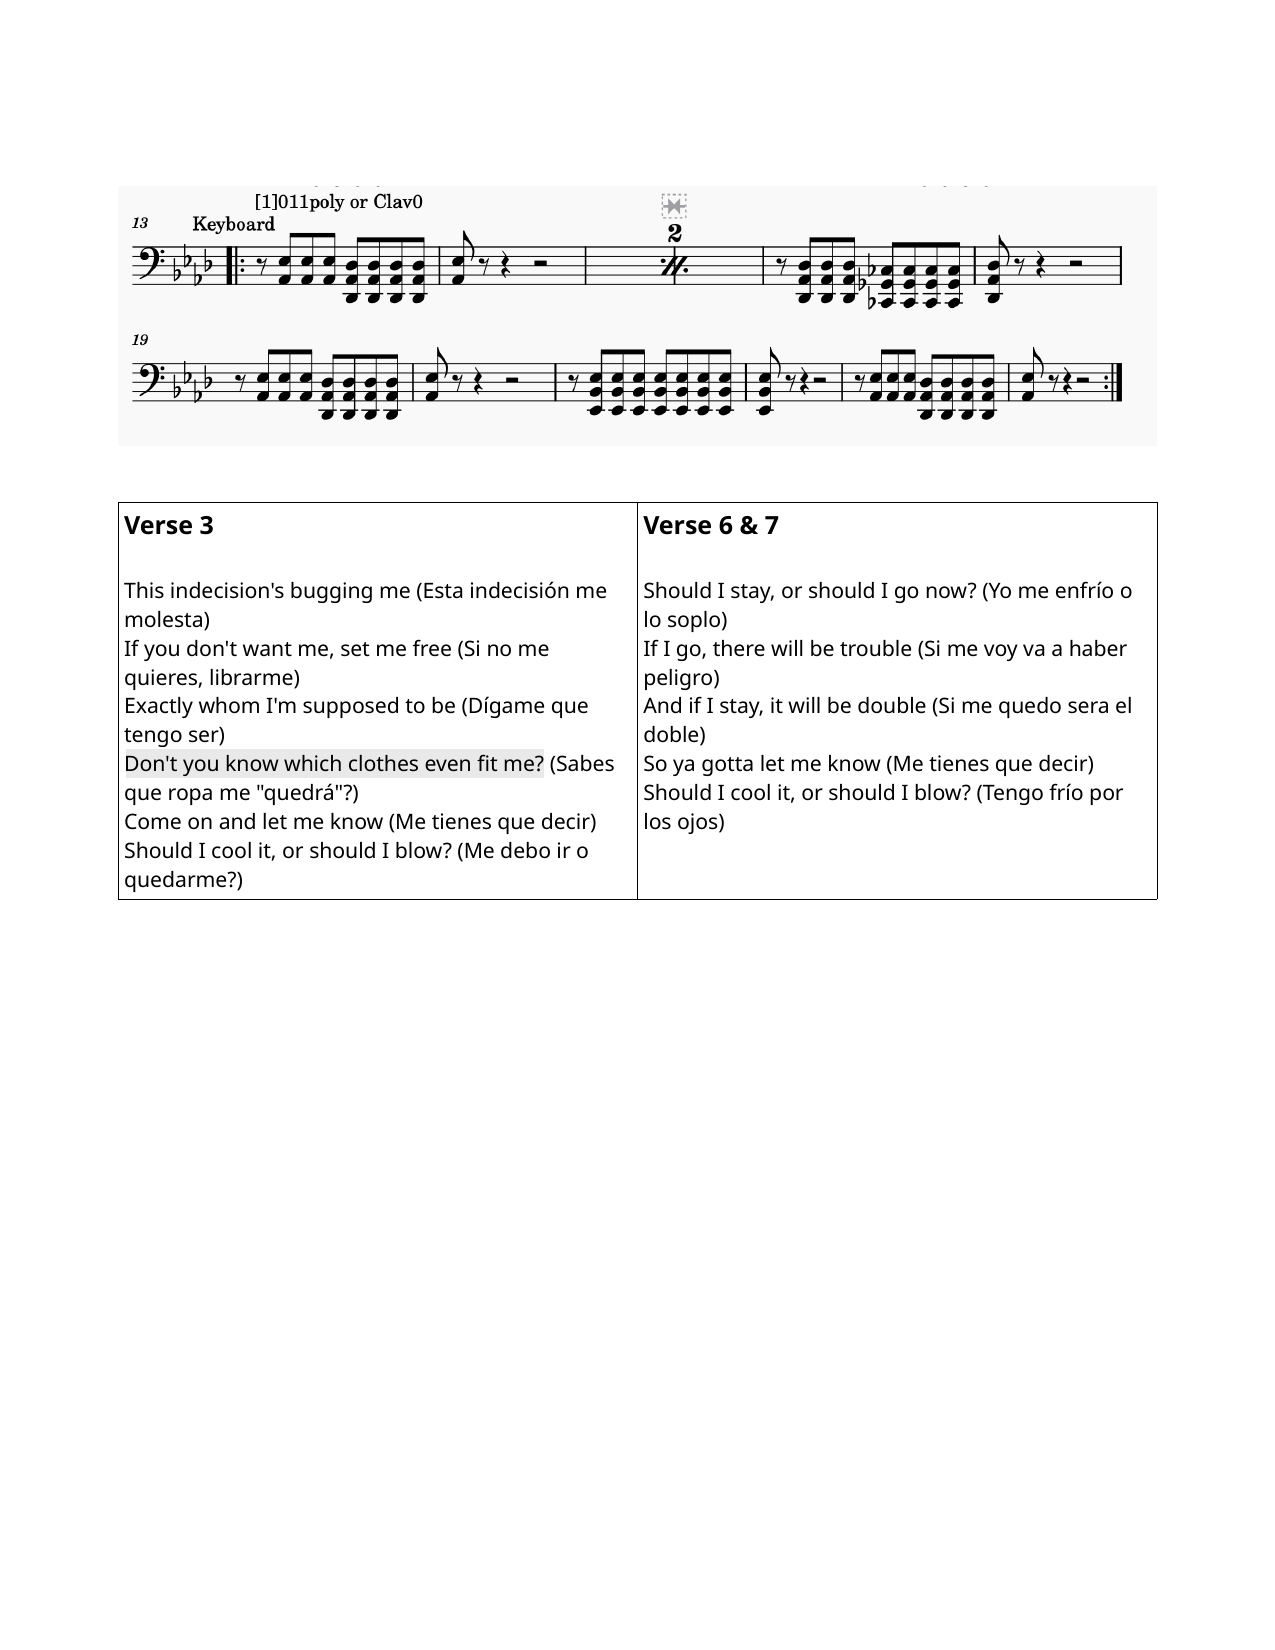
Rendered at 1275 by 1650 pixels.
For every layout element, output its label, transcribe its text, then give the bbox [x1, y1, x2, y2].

table_header Verse 3 This indecision's bugging me (Esta indecisión me molesta) If you don't want me, set me free (Si no me quieres, librarme) Exactly whom I'm supposed to be (Dígame que tengo ser) Don't you know which clothes even fit me? (Sabes que ropa me "quedrá"?) Come on and let me know (Me tienes que decir) Should I cool it, or should I blow? (Me debo ir o quedarme?) [119, 503, 637, 899]
picture [118, 186, 1157, 446]
table_header Verse 6 & 7 Should I stay, or should I go now? (Yo me enfrío o lo soplo) If I go, there will be trouble (Si me voy va a haber peligro) And if I stay, it will be double (Si me quedo sera el doble) So ya gotta let me know (Me tienes que decir) Should I cool it, or should I blow? (Tengo frío por los ojos) [638, 503, 1157, 899]
